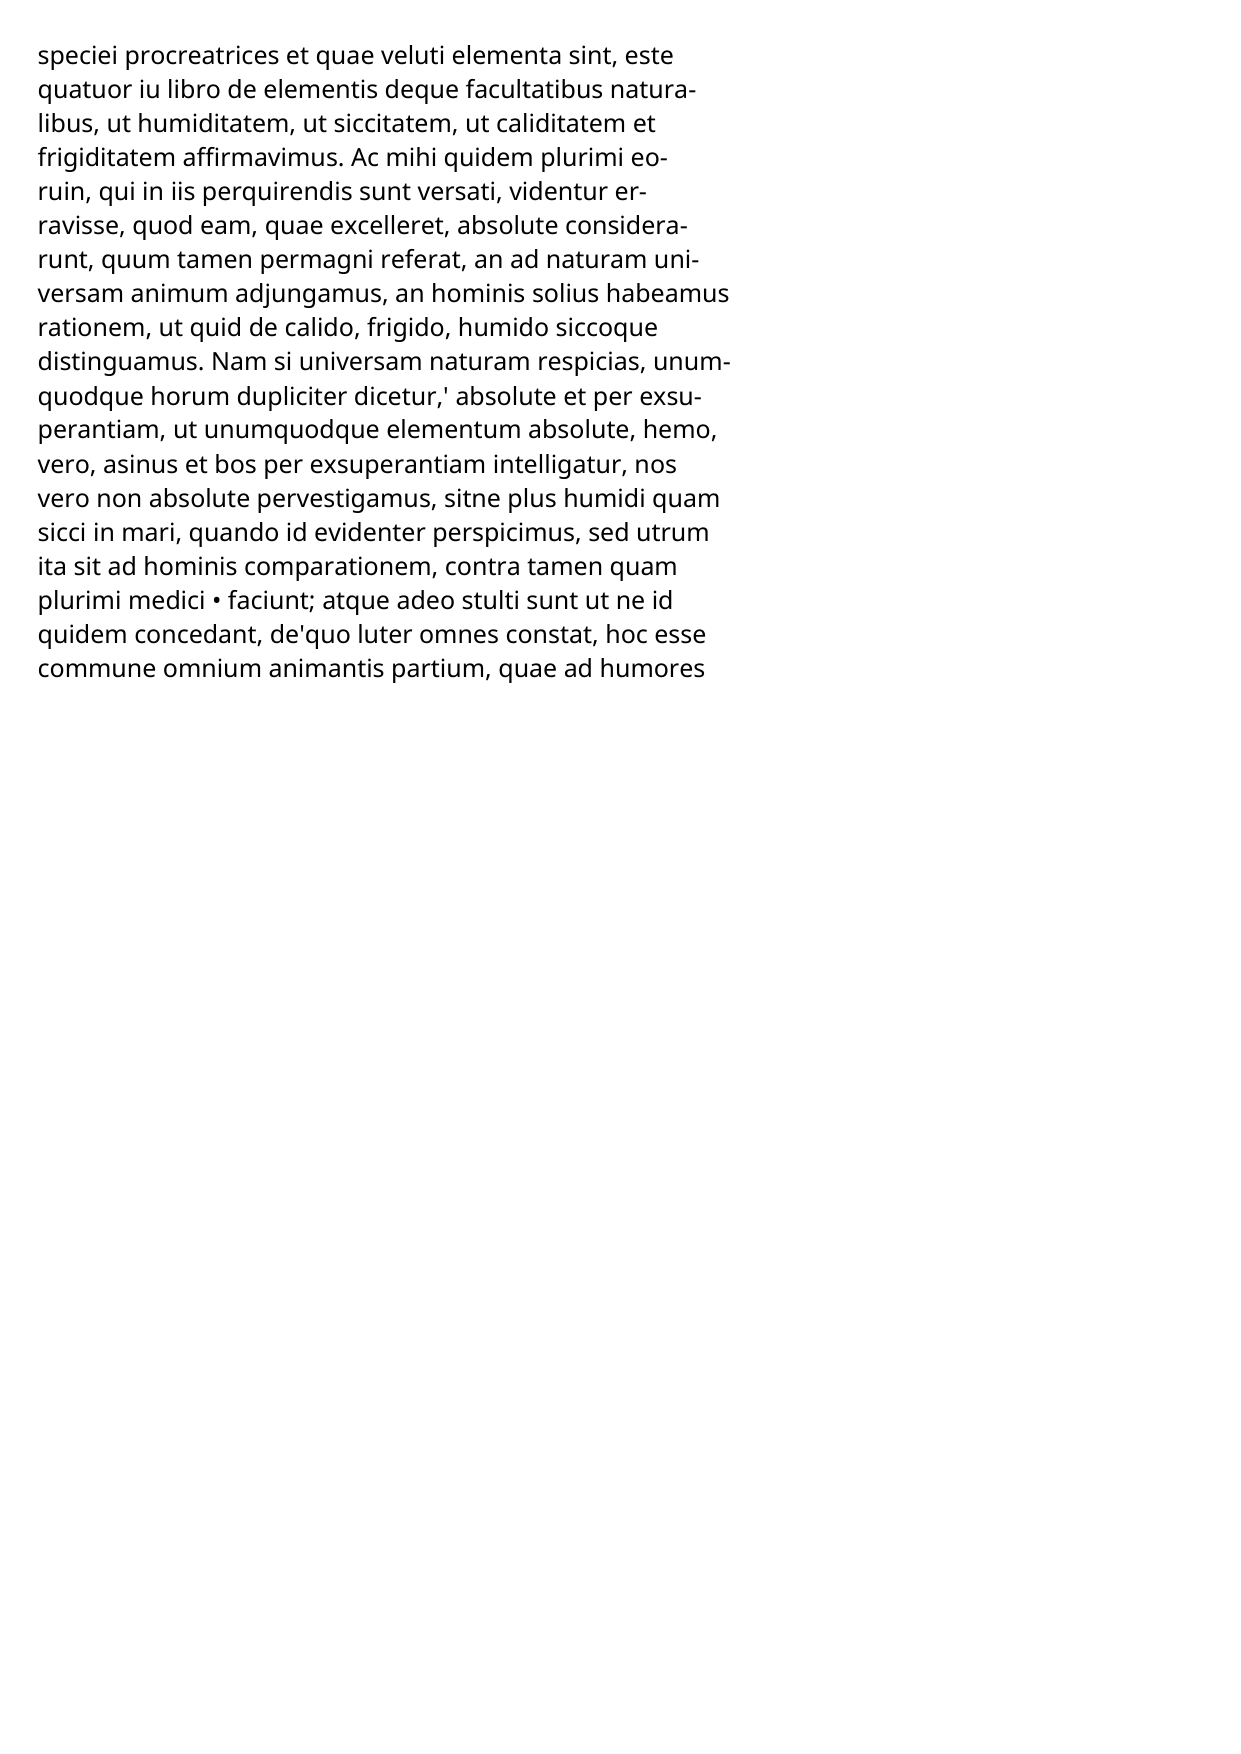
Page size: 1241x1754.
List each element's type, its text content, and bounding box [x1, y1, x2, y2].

text speciei procreatrices et quae veluti elementa sint, este quatuor iu libro de elementis deque facultatibus natura- libus, ut humiditatem, ut siccitatem, ut caliditatem et frigiditatem affirmavimus. Ac mihi quidem plurimi eo- ruin, qui in iis perquirendis sunt versati, videntur er- ravisse, quod eam, quae excelleret, absolute considera- runt, quum tamen permagni referat, an ad naturam uni- versam animum adjungamus, an hominis solius habeamus rationem, ut quid de calido, frigido, humido siccoque distinguamus. Nam si universam naturam respicias, unum- quodque horum dupliciter dicetur,' absolute et per exsu- perantiam, ut unumquodque elementum absolute, hemo, vero, asinus et bos per exsuperantiam intelligatur, nos vero non absolute pervestigamus, sitne plus humidi quam sicci in mari, quando id evidenter perspicimus, sed utrum ita sit ad hominis comparationem, contra tamen quam plurimi medici • faciunt; atque adeo stulti sunt ut ne id quidem concedant, de'quo luter omnes constat, hoc esse commune omnium animantis partium, quae ad humores [37, 37, 1203, 685]
